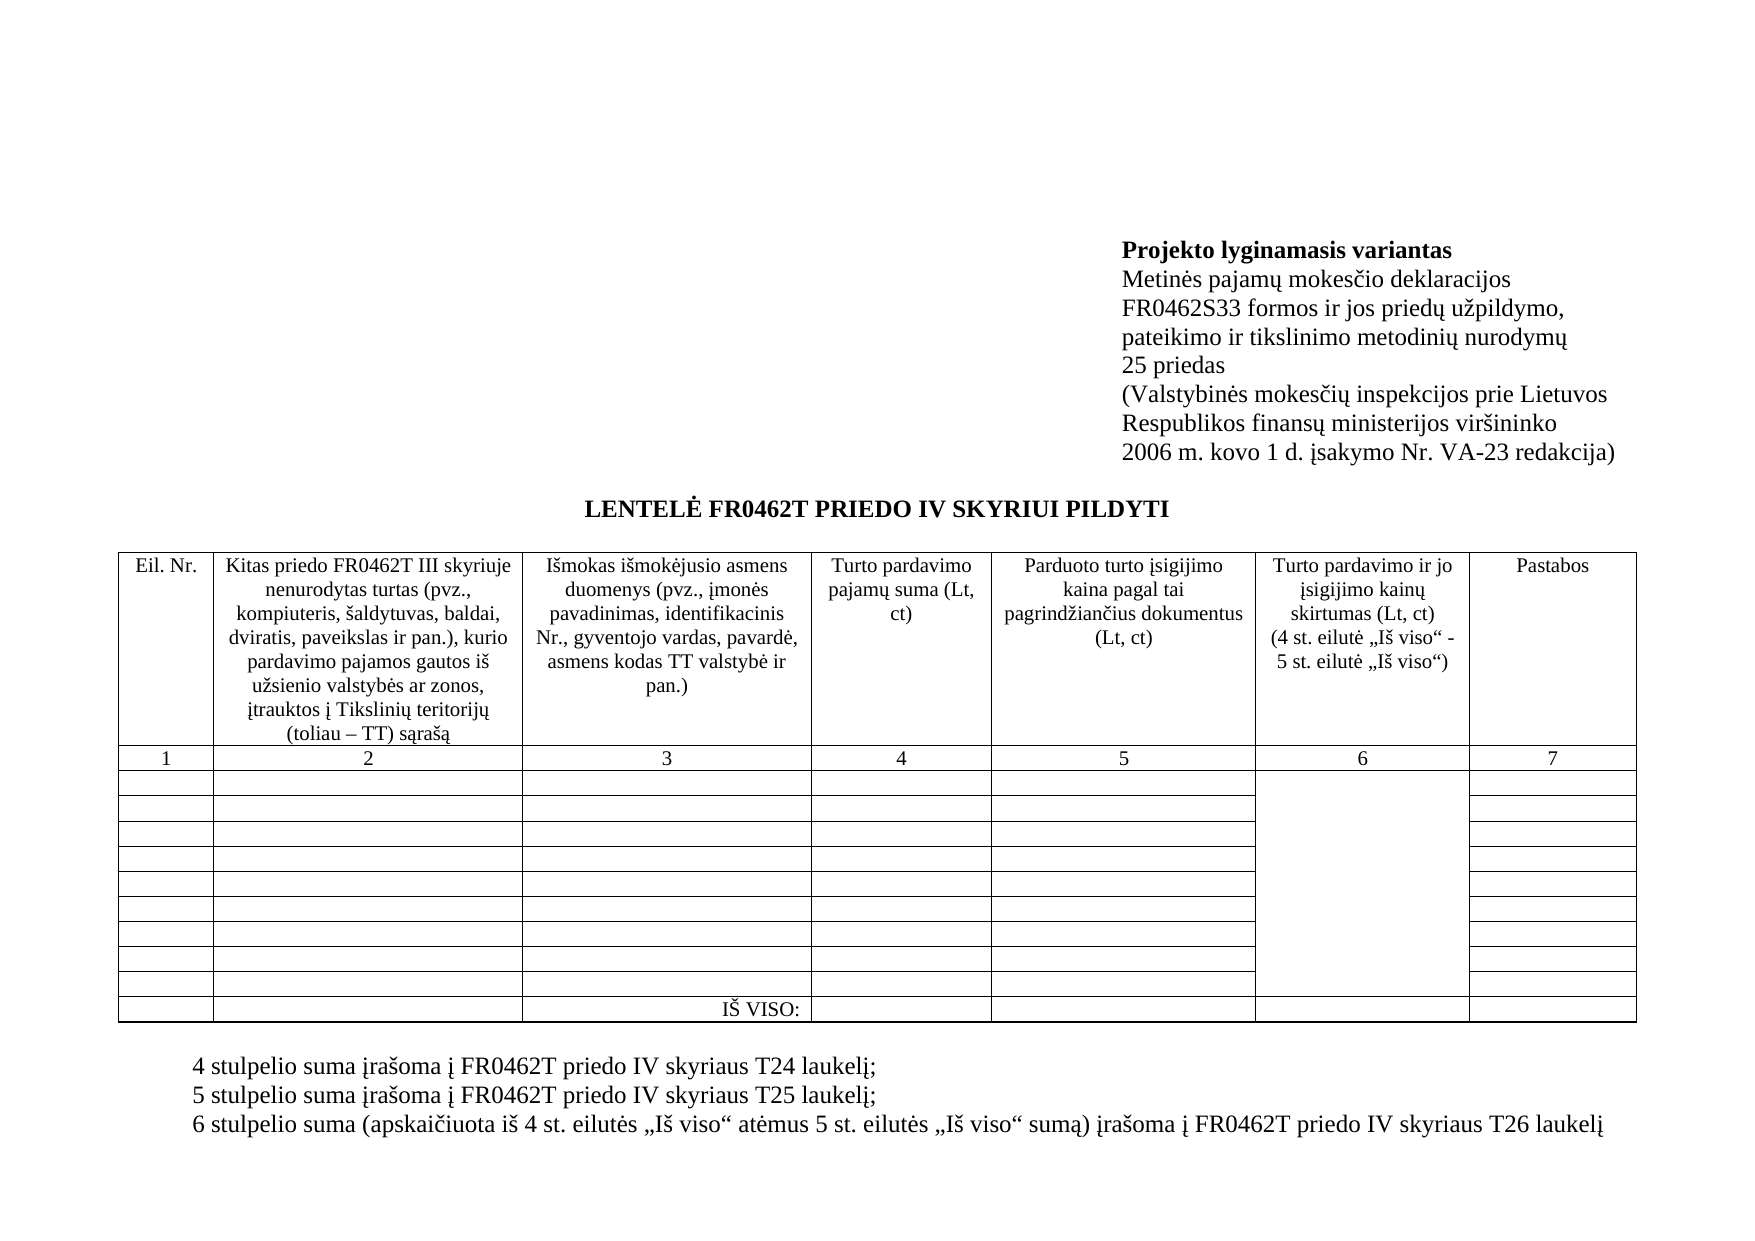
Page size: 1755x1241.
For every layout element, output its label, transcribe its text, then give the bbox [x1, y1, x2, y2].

table_cell [1470, 872, 1636, 896]
table_cell [214, 922, 522, 946]
text 2006 m. kovo 1 d. įsakymo Nr. VA-23 redakcija) [118, 437, 1636, 465]
table_cell [523, 847, 811, 871]
table_cell [812, 922, 991, 946]
table_cell [1256, 997, 1469, 1021]
table_cell 2 [214, 746, 522, 770]
table_cell [214, 972, 522, 996]
table_cell [992, 822, 1255, 846]
table_cell [1470, 922, 1636, 946]
text Projekto lyginamasis variantas [118, 235, 1636, 264]
table_cell [1470, 796, 1636, 821]
table_cell [523, 897, 811, 921]
table_cell [119, 972, 213, 996]
table_cell [1470, 822, 1636, 846]
table_cell 5 [992, 746, 1255, 770]
table_cell [992, 947, 1255, 971]
table_cell [214, 822, 522, 846]
table_cell [523, 872, 811, 896]
table_cell [214, 796, 522, 821]
table_cell 1 [119, 746, 213, 770]
table_cell 6 [1256, 746, 1469, 770]
table_cell [119, 947, 213, 971]
text LENTELĖ FR0462T PRIEDO IV SKYRIUI PILDYTI [118, 494, 1636, 523]
table_cell [214, 947, 522, 971]
table_cell [992, 847, 1255, 871]
table_cell [119, 822, 213, 846]
table_cell [523, 947, 811, 971]
table_cell [1470, 897, 1636, 921]
table_cell [992, 972, 1255, 996]
table_cell [1470, 972, 1636, 996]
table_cell [1256, 771, 1469, 996]
table_header Išmokas išmokėjusio asmens duomenys (pvz., įmonės pavadinimas, identifikacinis Nr., gyventojo vardas, pavardė, asmens kodas TT valstybė ir pan.) [523, 553, 811, 745]
text 25 priedas [118, 350, 1636, 379]
table_cell [214, 897, 522, 921]
text 6 stulpelio suma (apskaičiuota iš 4 st. eilutės „Iš viso“ atėmus 5 st. eilutės „Iš viso“ sumą) įrašoma į FR0462T priedo IV skyriaus T26 laukelį [118, 1109, 1636, 1137]
table_cell [812, 972, 991, 996]
table_cell [812, 947, 991, 971]
table_cell [1470, 997, 1636, 1021]
table_cell [812, 847, 991, 871]
table_header Pastabos [1470, 553, 1636, 745]
table_cell [523, 822, 811, 846]
table_cell [812, 872, 991, 896]
table_header Parduoto turto įsigijimo kaina pagal tai pagrindžiančius dokumentus (Lt, ct) [992, 553, 1255, 745]
table_cell [214, 847, 522, 871]
table_cell [812, 822, 991, 846]
table_cell 3 [523, 746, 811, 770]
table_cell [1470, 847, 1636, 871]
table_cell [992, 872, 1255, 896]
text 4 stulpelio suma įrašoma į FR0462T priedo IV skyriaus T24 laukelį; [118, 1051, 1636, 1080]
table_header Turto pardavimo pajamų suma (Lt, ct) [812, 553, 991, 745]
table_cell [992, 771, 1255, 795]
table_header Kitas priedo FR0462T III skyriuje nenurodytas turtas (pvz., kompiuteris, šaldytuvas, baldai, dviratis, paveikslas ir pan.), kurio pardavimo pajamos gautos iš užsienio valstybės ar zonos, įtrauktos į Tikslinių teritorijų (toliau – TT) sąrašą [214, 553, 522, 745]
table_header Turto pardavimo ir jo įsigijimo kainų skirtumas (Lt, ct) (4 st. eilutė „Iš viso“ -5 st. eilutė „Iš viso“) [1256, 553, 1469, 745]
table_cell [119, 922, 213, 946]
table_cell [812, 796, 991, 821]
table_cell [119, 771, 213, 795]
table_cell [523, 972, 811, 996]
table_cell [214, 997, 522, 1021]
text (Valstybinės mokesčių inspekcijos prie Lietuvos [118, 379, 1636, 408]
table_cell 7 [1470, 746, 1636, 770]
table_cell [812, 997, 991, 1021]
text Metinės pajamų mokesčio deklaracijos [118, 264, 1636, 293]
table_cell [214, 771, 522, 795]
table_cell [992, 796, 1255, 821]
table_header Eil. Nr. [119, 553, 213, 745]
table_cell [523, 922, 811, 946]
table_cell [214, 872, 522, 896]
table_cell [119, 872, 213, 896]
table_cell [523, 771, 811, 795]
table_cell [523, 796, 811, 821]
table_cell IŠ VISO: [523, 997, 811, 1021]
table_cell [812, 771, 991, 795]
text Respublikos finansų ministerijos viršininko [118, 408, 1636, 437]
text pateikimo ir tikslinimo metodinių nurodymų [118, 322, 1636, 350]
table_cell 4 [812, 746, 991, 770]
text FR0462S33 formos ir jos priedų užpildymo, [118, 293, 1636, 322]
table_cell [1470, 947, 1636, 971]
table_cell [992, 897, 1255, 921]
table_cell [119, 796, 213, 821]
table_cell [992, 997, 1255, 1021]
table_cell [119, 997, 213, 1021]
table_cell [119, 897, 213, 921]
table_cell [992, 922, 1255, 946]
table_cell [812, 897, 991, 921]
text 5 stulpelio suma įrašoma į FR0462T priedo IV skyriaus T25 laukelį; [118, 1080, 1636, 1109]
table_cell [119, 847, 213, 871]
table_cell [1470, 771, 1636, 795]
